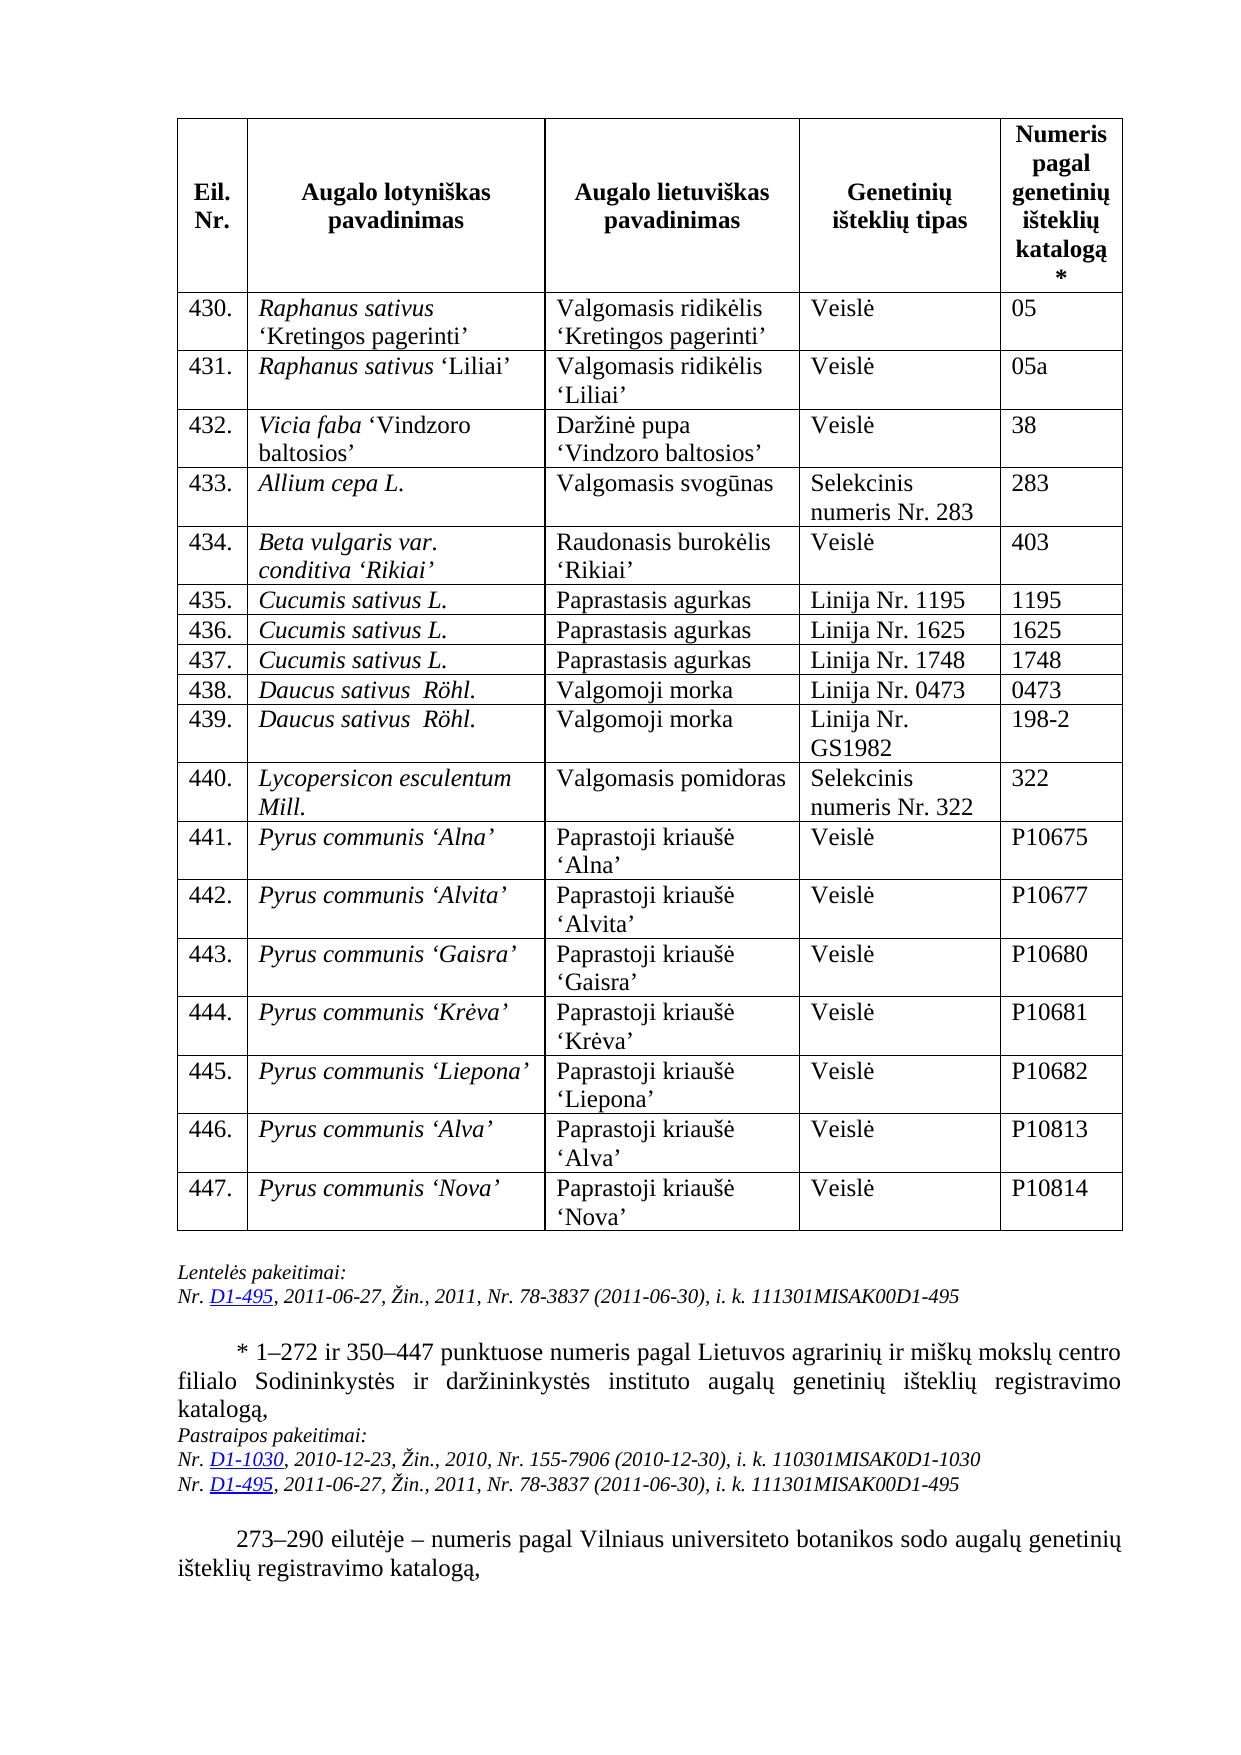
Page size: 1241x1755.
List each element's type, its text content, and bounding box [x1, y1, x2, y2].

table_cell 435. [178, 585, 247, 614]
table_cell Valgomoji morka [546, 675, 799, 703]
table_cell Selekcinis numeris Nr. 322 [800, 763, 1000, 821]
table_cell Pyrus communis ‘Alvita’ [248, 880, 544, 938]
table_cell Paprastoji kriaušė ‘Krėva’ [546, 997, 799, 1055]
table_cell P10682 [1001, 1056, 1122, 1113]
table_cell 436. [178, 615, 247, 644]
table_cell 446. [178, 1114, 247, 1172]
table_cell Linija Nr. 0473 [800, 675, 1000, 703]
table_cell Pyrus communis ‘Krėva’ [248, 997, 544, 1055]
table_cell Linija Nr. 1625 [800, 615, 1000, 644]
table_cell Selekcinis numeris Nr. 283 [800, 468, 1000, 526]
table_cell 283 [1001, 468, 1122, 526]
table_cell 432. [178, 410, 247, 467]
table_cell 440. [178, 763, 247, 821]
table_cell Veislė [800, 351, 1000, 409]
table_cell Pyrus communis ‘Alva’ [248, 1114, 544, 1172]
table_cell Raudonasis burokėlis ‘Rikiai’ [546, 527, 799, 584]
table_cell Paprastoji kriaušė ‘Gaisra’ [546, 939, 799, 996]
text Nr. D1-1030, 2010-12-23, Žin., 2010, Nr. 155-7906 (2010-12-30), i. k. 110301MISAK0D1-1030 [177, 1447, 1122, 1471]
table_cell 434. [178, 527, 247, 584]
table_cell Cucumis sativus L. [248, 585, 544, 614]
table_cell Valgomasis pomidoras [546, 763, 799, 821]
table_cell Lycopersicon esculentum Mill. [248, 763, 544, 821]
table_cell Daržinė pupa ‘Vindzoro baltosios’ [546, 410, 799, 467]
table_cell 05 [1001, 293, 1122, 350]
table_cell Veislė [800, 410, 1000, 467]
table_cell 403 [1001, 527, 1122, 584]
table_cell Paprastasis agurkas [546, 585, 799, 614]
text Pastraipos pakeitimai: [177, 1423, 1122, 1447]
table_cell 439. [178, 705, 247, 762]
table_header Eil. Nr. [178, 119, 247, 292]
table_cell Valgomasis ridikėlis ‘Liliai’ [546, 351, 799, 409]
table_cell Raphanus sativus ‘Kretingos pagerinti’ [248, 293, 544, 350]
table_header Augalo lietuviškas pavadinimas [546, 119, 799, 292]
table_cell 198-2 [1001, 705, 1122, 762]
table_cell 1195 [1001, 585, 1122, 614]
table_cell Pyrus communis ‘Gaisra’ [248, 939, 544, 996]
table_cell Paprastoji kriaušė ‘Nova’ [546, 1173, 799, 1230]
table_cell 0473 [1001, 675, 1122, 703]
table_cell Linija Nr. GS1982 [800, 705, 1000, 762]
table_cell 442. [178, 880, 247, 938]
text 273–290 eilutėje – numeris pagal Vilniaus universiteto botanikos sodo augalų genetinių išteklių registravimo katalogą, [177, 1524, 1122, 1582]
table_cell Paprastoji kriaušė ‘Liepona’ [546, 1056, 799, 1113]
table_header Numeris pagal genetinių išteklių katalogą* [1001, 119, 1122, 292]
table_cell Paprastasis agurkas [546, 615, 799, 644]
table_cell 1625 [1001, 615, 1122, 644]
table_cell Veislė [800, 997, 1000, 1055]
table_cell Beta vulgaris var. conditiva ‘Rikiai’ [248, 527, 544, 584]
table_cell 431. [178, 351, 247, 409]
table_cell Veislė [800, 822, 1000, 879]
table_cell Veislė [800, 939, 1000, 996]
table_cell Veislė [800, 880, 1000, 938]
table_cell 430. [178, 293, 247, 350]
table_cell Daucus sativus Röhl. [248, 675, 544, 703]
table_cell P10813 [1001, 1114, 1122, 1172]
table_cell 441. [178, 822, 247, 879]
text * 1–272 ir 350–447 punktuose numeris pagal Lietuvos agrarinių ir miškų mokslų centro filialo Sodininkystės ir daržininkystės instituto augalų genetinių išteklių registravimo katalogą, [177, 1337, 1122, 1423]
table_cell Linija Nr. 1748 [800, 645, 1000, 674]
table_cell 05a [1001, 351, 1122, 409]
table_cell Valgomoji morka [546, 705, 799, 762]
table_cell Vicia faba ‘Vindzoro baltosios’ [248, 410, 544, 467]
table_cell Veislė [800, 1056, 1000, 1113]
table_cell Pyrus communis ‘Alna’ [248, 822, 544, 879]
table_cell Pyrus communis ‘Nova’ [248, 1173, 544, 1230]
table_cell Allium cepa L. [248, 468, 544, 526]
table_cell Veislė [800, 1173, 1000, 1230]
table_cell P10814 [1001, 1173, 1122, 1230]
table_cell Veislė [800, 1114, 1000, 1172]
text Nr. D1-495, 2011-06-27, Žin., 2011, Nr. 78-3837 (2011-06-30), i. k. 111301MISAK00D1-495 [177, 1471, 1122, 1496]
text Nr. D1-495, 2011-06-27, Žin., 2011, Nr. 78-3837 (2011-06-30), i. k. 111301MISAK00D1-495 [177, 1284, 1122, 1308]
table_cell 438. [178, 675, 247, 703]
table_cell Cucumis sativus L. [248, 615, 544, 644]
table_cell Valgomasis ridikėlis ‘Kretingos pagerinti’ [546, 293, 799, 350]
table_cell Paprastoji kriaušė ‘Alvita’ [546, 880, 799, 938]
table_cell P10677 [1001, 880, 1122, 938]
table_cell 443. [178, 939, 247, 996]
table_cell 1748 [1001, 645, 1122, 674]
table_cell Daucus sativus Röhl. [248, 705, 544, 762]
table_cell Pyrus communis ‘Liepona’ [248, 1056, 544, 1113]
table_header Augalo lotyniškas pavadinimas [248, 119, 544, 292]
table_header Genetinių išteklių tipas [800, 119, 1000, 292]
table_cell Paprastoji kriaušė ‘Alna’ [546, 822, 799, 879]
table_cell Valgomasis svogūnas [546, 468, 799, 526]
table_cell 38 [1001, 410, 1122, 467]
table_cell Paprastasis agurkas [546, 645, 799, 674]
table_cell 433. [178, 468, 247, 526]
table_cell 322 [1001, 763, 1122, 821]
table_cell P10680 [1001, 939, 1122, 996]
table_cell 444. [178, 997, 247, 1055]
table_cell P10681 [1001, 997, 1122, 1055]
table_cell Veislė [800, 527, 1000, 584]
table_cell Paprastoji kriaušė ‘Alva’ [546, 1114, 799, 1172]
table_cell 437. [178, 645, 247, 674]
table_cell Veislė [800, 293, 1000, 350]
table_cell Raphanus sativus ‘Liliai’ [248, 351, 544, 409]
table_cell 445. [178, 1056, 247, 1113]
table_cell P10675 [1001, 822, 1122, 879]
table_cell Cucumis sativus L. [248, 645, 544, 674]
text Lentelės pakeitimai: [177, 1260, 1122, 1284]
table_cell Linija Nr. 1195 [800, 585, 1000, 614]
table_cell 447. [178, 1173, 247, 1230]
